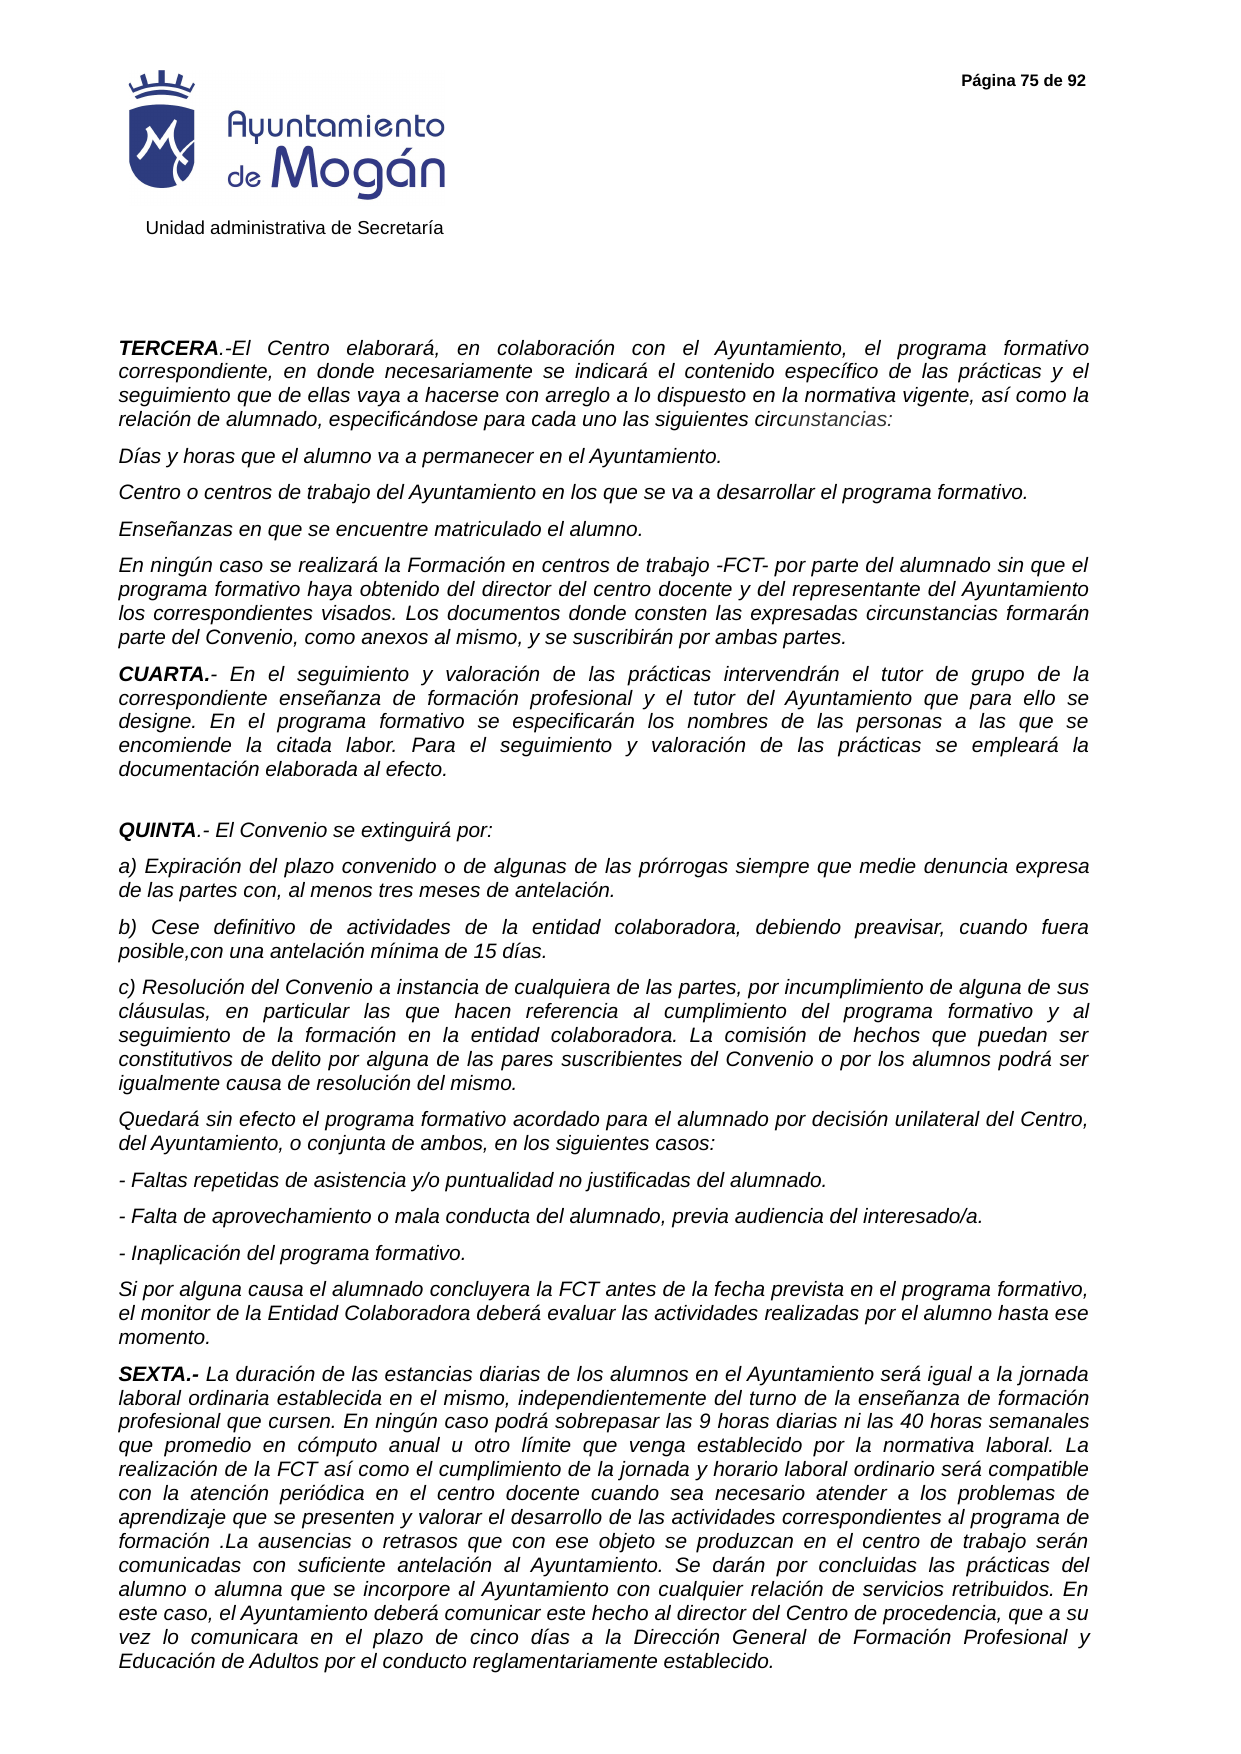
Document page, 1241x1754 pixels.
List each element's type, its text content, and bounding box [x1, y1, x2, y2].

text Días y horas que el alumno va a permanecer en el Ayuntamiento. [118, 444, 1092, 468]
text Centro o centros de trabajo del Ayuntamiento en los que se va a desarrollar el programa formativo. [118, 480, 1092, 504]
picture [128, 70, 445, 206]
text Quedará sin efecto el programa formativo acordado para el alumnado por decisión unilateral del Centro, del Ayuntamiento, o conjunta de ambos, en los siguientes casos: [118, 1107, 1092, 1155]
text - Falta de aprovechamiento o mala conducta del alumnado, previa audiencia del interesado/a. [118, 1204, 1092, 1228]
text CUARTA.- En el seguimiento y valoración de las prácticas intervendrán el tutor de grupo de la correspondiente enseñanza de formación profesional y el tutor del Ayuntamiento que para ello se designe. En el programa formativo se especificarán los nombres de las personas a las que se encomiende la citada labor. Para el seguimiento y valoración de las prácticas se empleará la documentación elaborada al efecto. [118, 661, 1092, 781]
text SEXTA.- La duración de las estancias diarias de los alumnos en el Ayuntamiento será igual a la jornada laboral ordinaria establecida en el mismo, independientemente del turno de la enseñanza de formación profesional que cursen. En ningún caso podrá sobrepasar las 9 horas diarias ni las 40 horas semanales que promedio en cómputo anual u otro límite que venga establecido por la normativa laboral. La realización de la FCT así como el cumplimiento de la jornada y horario laboral ordinario será compatible con la atención periódica en el centro docente cuando sea necesario atender a los problemas de aprendizaje que se presenten y valorar el desarrollo de las actividades correspondientes al programa de formación .La ausencias o retrasos que con ese objeto se produzcan en el centro de trabajo serán comunicadas con suficiente antelación al Ayuntamiento. Se darán por concluidas las prácticas del alumno o alumna que se incorpore al Ayuntamiento con cualquier relación de servicios retribuidos. En este caso, el Ayuntamiento deberá comunicar este hecho al director del Centro de procedencia, que a su vez lo comunicara en el plazo de cinco días a la Dirección General de Formación Profesional y Educación de Adultos por el conducto reglamentariamente establecido. [118, 1361, 1092, 1673]
text b) Cese definitivo de actividades de la entidad colaboradora, debiendo preavisar, cuando fuera posible,con una antelación mínima de 15 días. [118, 914, 1092, 962]
text Enseñanzas en que se encuentre matriculado el alumno. [118, 517, 1092, 541]
text a) Expiración del plazo convenido o de algunas de las prórrogas siempre que medie denuncia expresa de las partes con, al menos tres meses de antelación. [118, 854, 1092, 902]
text - Inaplicación del programa formativo. [118, 1241, 1092, 1264]
text En ningún caso se realizará la Formación en centros de trabajo -FCT- por parte del alumnado sin que el programa formativo haya obtenido del director del centro docente y del representante del Ayuntamiento los correspondientes visados. Los documentos donde consten las expresadas circunstancias formarán parte del Convenio, como anexos al mismo, y se suscribirán por ambas partes. [118, 553, 1092, 649]
text Si por alguna causa el alumnado concluyera la FCT antes de la fecha prevista en el programa formativo, el monitor de la Entidad Colaboradora deberá evaluar las actividades realizadas por el alumno hasta ese momento. [118, 1277, 1092, 1349]
text c) Resolución del Convenio a instancia de cualquiera de las partes, por incumplimiento de alguna de sus cláusulas, en particular las que hacen referencia al cumplimiento del programa formativo y al seguimiento de la formación en la entidad colaboradora. La comisión de hechos que puedan ser constitutivos de delito por alguna de las pares suscribientes del Convenio o por los alumnos podrá ser igualmente causa de resolución del mismo. [118, 975, 1092, 1095]
text - Faltas repetidas de asistencia y/o puntualidad no justificadas del alumnado. [118, 1168, 1092, 1192]
text TERCERA.-El Centro elaborará, en colaboración con el Ayuntamiento, el programa formativo correspondiente, en donde necesariamente se indicará el contenido específico de las prácticas y el seguimiento que de ellas vaya a hacerse con arreglo a lo dispuesto en la normativa vigente, así como la relación de alumnado, especificándose para cada uno las siguientes circunstancias: [118, 335, 1092, 431]
text QUINTA.- El Convenio se extinguirá por: [118, 794, 1092, 842]
